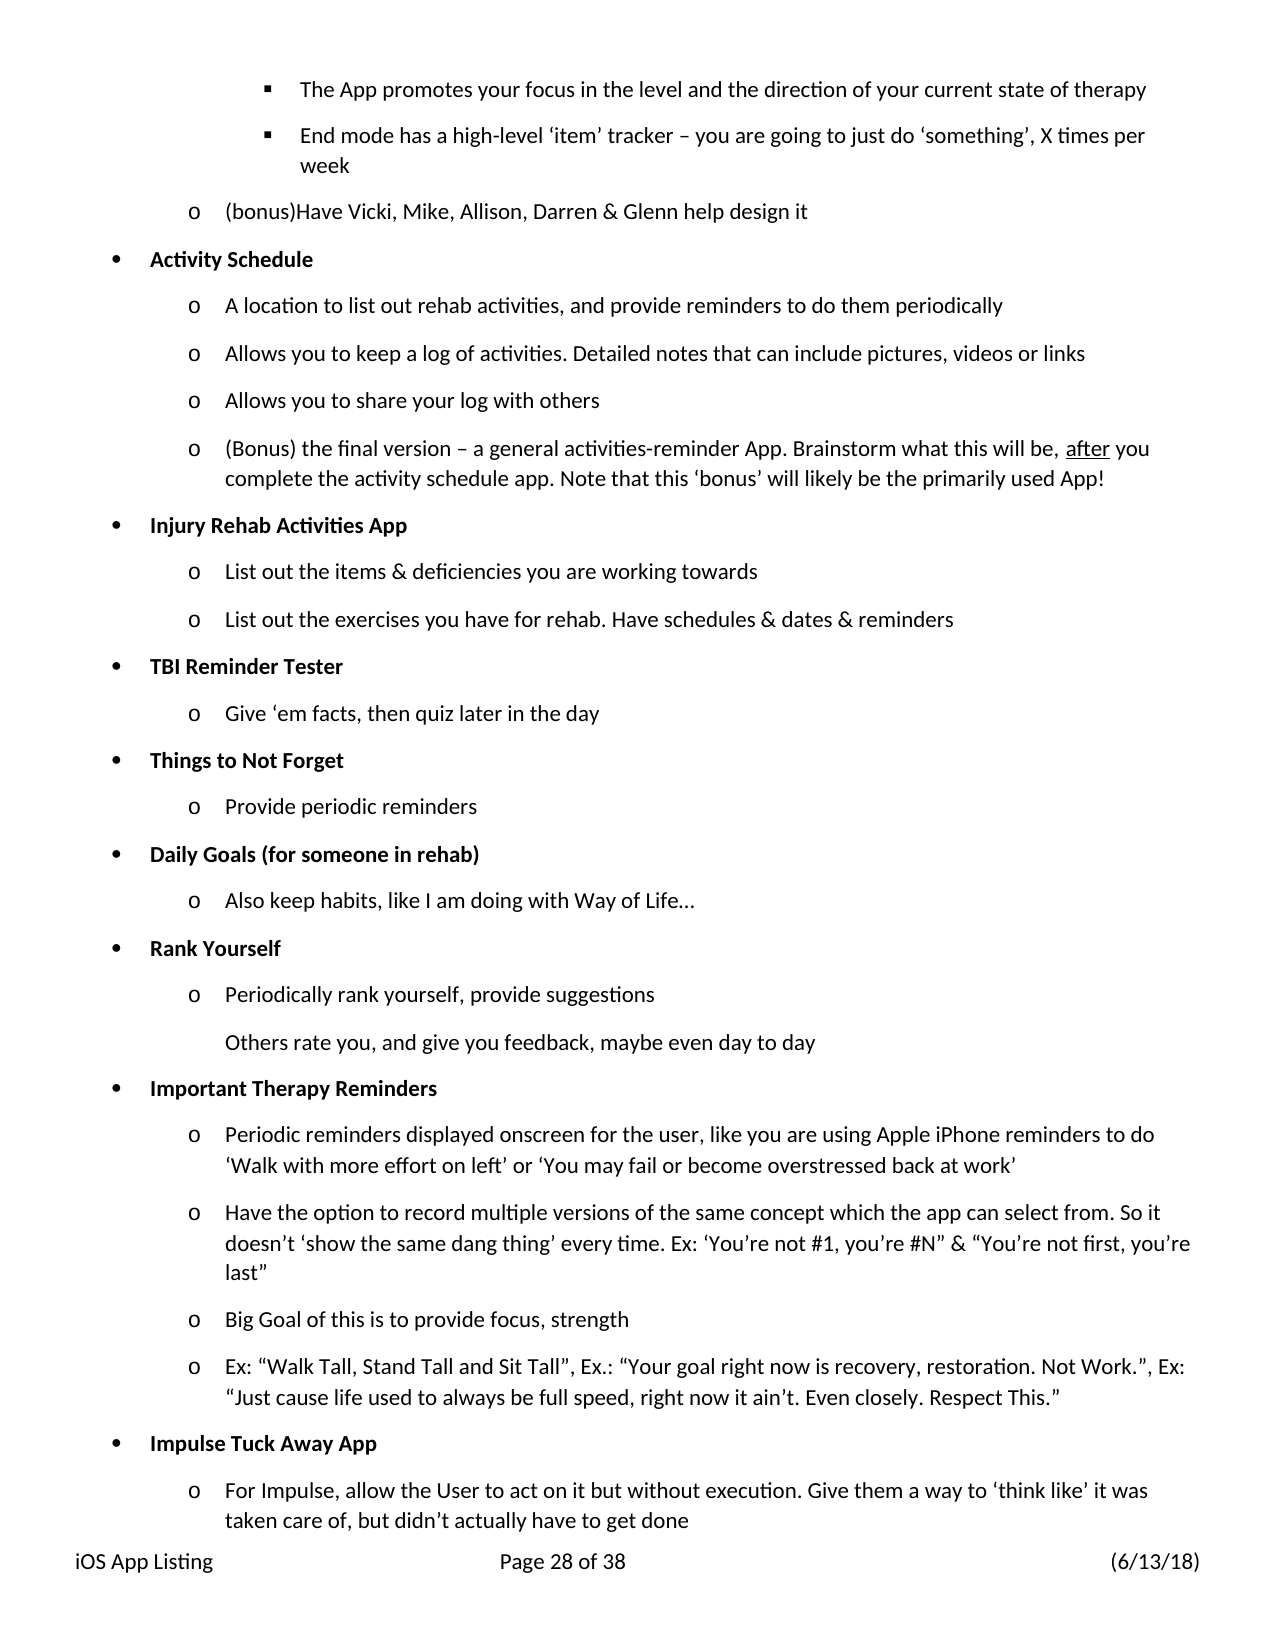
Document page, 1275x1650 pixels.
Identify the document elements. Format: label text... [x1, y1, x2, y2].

list Give ‘em facts, then quiz later in the day [187, 699, 1200, 728]
list End mode has a high-level ‘item’ tracker – you are going to just do ‘something’, X times per week [262, 121, 1200, 179]
list Periodic reminders displayed onscreen for the user, like you are using Apple iPhone reminders to do ‘Walk with more effort on left’ or ‘You may fail or become overstressed back at work’ [187, 1121, 1200, 1179]
list Others rate you, and give you feedback, maybe even day to day [225, 1028, 1200, 1056]
list Allows you to keep a log of activities. Detailed notes that can include pictures, videos or links [187, 339, 1200, 368]
list (Bonus) the final version – a general activities-reminder App. Brainstorm what this will be, after you complete the activity schedule app. Note that this ‘bonus’ will likely be the primarily used App! [187, 434, 1200, 493]
list Also keep habits, like I am doing with Way of Life… [187, 886, 1200, 916]
list (bonus)Have Vicki, Mike, Allison, Darren & Glenn help design it [187, 197, 1200, 227]
list A location to list out rehab activities, and provide reminders to do them periodically [187, 291, 1200, 320]
list Important Therapy Reminders [112, 1074, 1200, 1102]
list Daily Goals (for someone in rehab) [112, 840, 1200, 868]
list List out the exercises you have for rehab. Have schedules & dates & reminders [187, 605, 1200, 634]
list Impulse Tuck Away App [112, 1429, 1200, 1457]
list Activity Schedule [112, 245, 1200, 273]
list Rank Yourself [112, 934, 1200, 962]
list Provide periodic reminders [187, 792, 1200, 822]
list Things to Not Forget [112, 746, 1200, 774]
list List out the items & deficiencies you are working towards [187, 557, 1200, 586]
list For Impulse, allow the User to act on it but without execution. Give them a way to ‘think like’ it was taken care of, but didn’t actually have to get done [187, 1476, 1200, 1534]
list The App promotes your focus in the level and the direction of your current state of therapy [262, 75, 1200, 103]
list TBI Reminder Tester [112, 652, 1200, 680]
list Allows you to share your log with others [187, 386, 1200, 415]
list Ex: “Walk Tall, Stand Tall and Sit Tall”, Ex.: “Your goal right now is recovery, restoration. Not Work.”, Ex: “Just cause life used to always be full speed, right now it ain’t. Even closely. Respect This.” [187, 1352, 1200, 1411]
list Big Goal of this is to provide focus, strength [187, 1305, 1200, 1334]
list Injury Rehab Activities App [112, 511, 1200, 539]
list Have the option to record multiple versions of the same concept which the app can select from. So it doesn’t ‘show the same dang thing’ every time. Ex: ‘You’re not #1, you’re #N” & “You’re not first, you’re last” [187, 1198, 1200, 1286]
list Periodically rank yourself, provide suggestions [187, 980, 1200, 1009]
